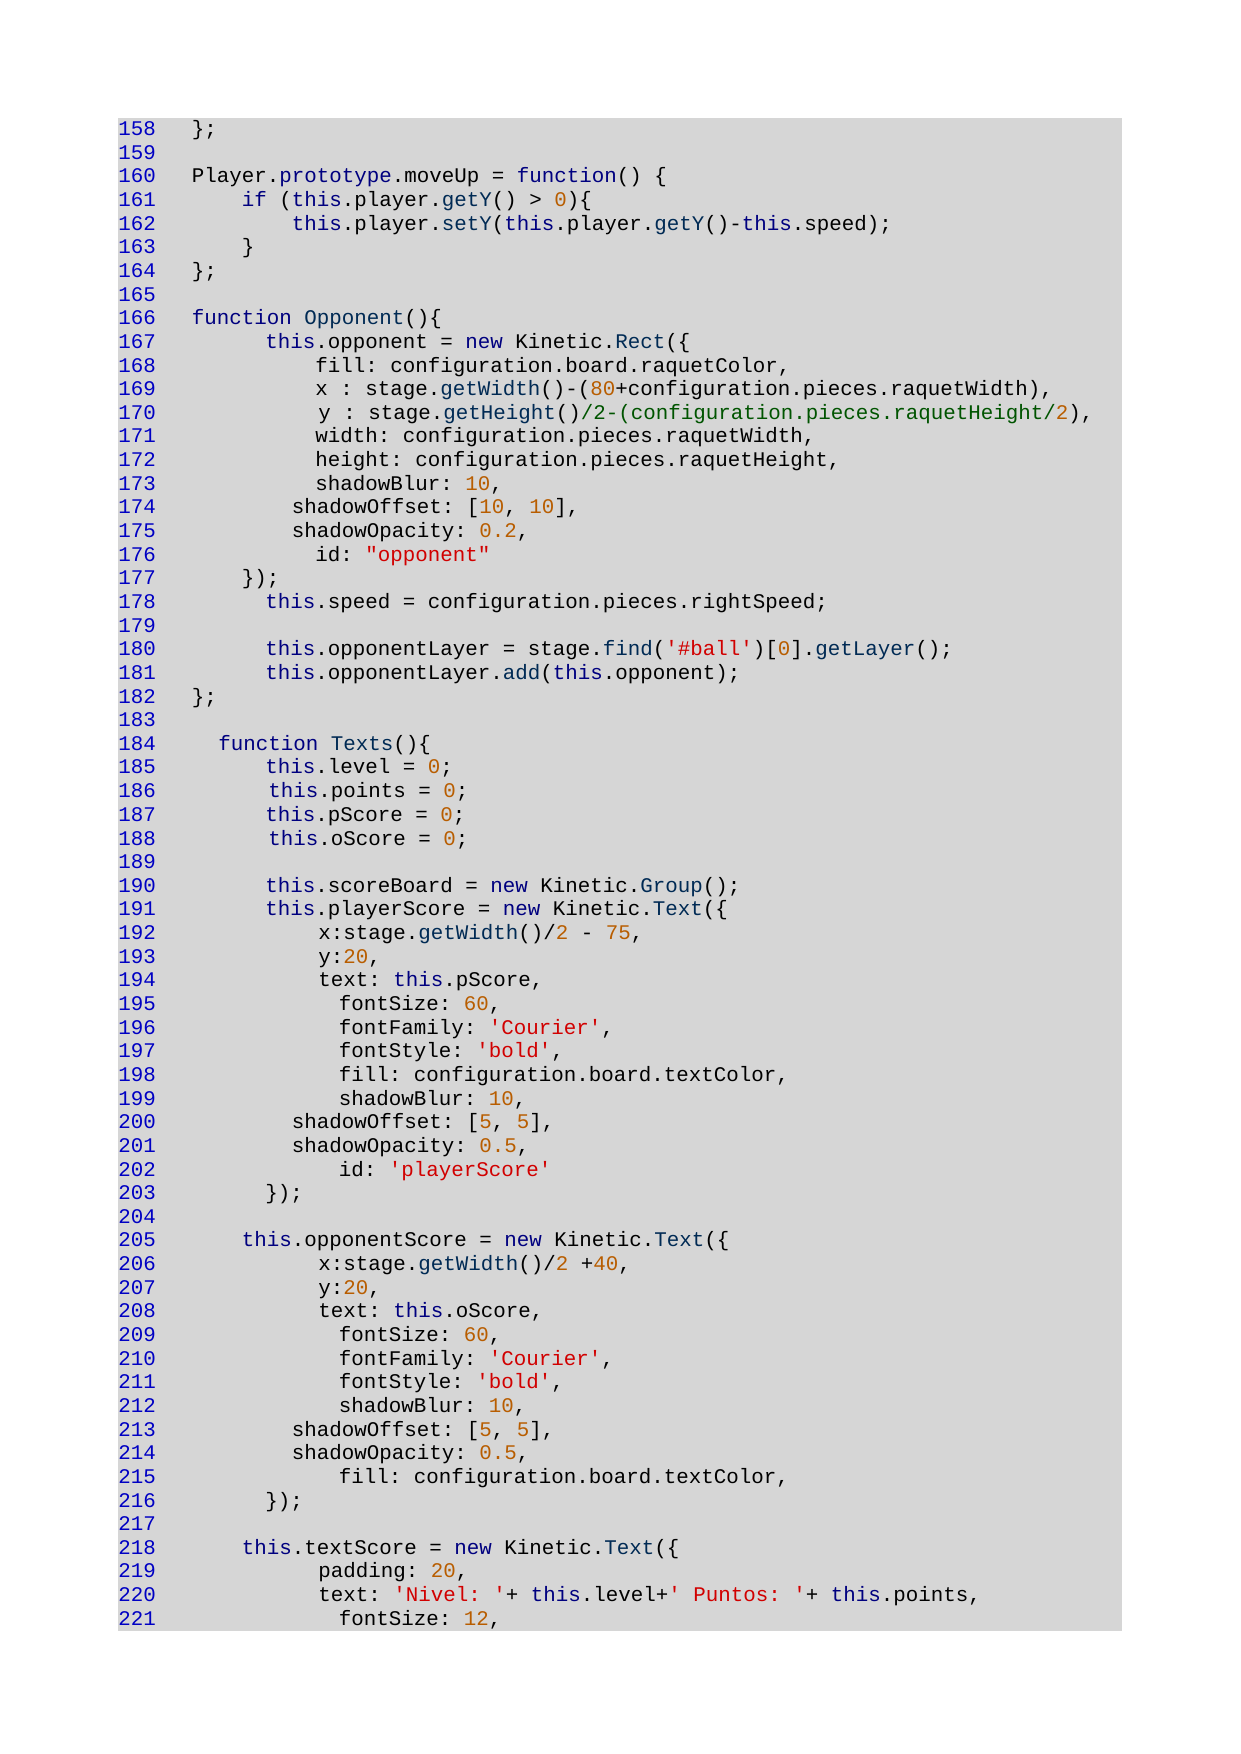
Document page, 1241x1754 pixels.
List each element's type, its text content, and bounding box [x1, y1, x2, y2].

text 187 this.pScore = 0; [118, 804, 1122, 827]
text 198 fill: configuration.board.textColor, [118, 1064, 1122, 1088]
text 217 [118, 1513, 1122, 1537]
text 176 id: "opponent" [118, 544, 1122, 567]
text 213 shadowOffset: [5, 5], [118, 1419, 1122, 1442]
text 211 fontStyle: 'bold', [118, 1371, 1122, 1395]
text 221 fontSize: 12, [118, 1608, 1122, 1631]
text 220 text: 'Nivel: '+ this.level+' Puntos: '+ this.points, [118, 1584, 1122, 1608]
text 219 padding: 20, [118, 1561, 1122, 1584]
text 218 this.textScore = new Kinetic.Text({ [118, 1537, 1122, 1561]
text 163 } [118, 236, 1122, 260]
text 171 width: configuration.pieces.raquetWidth, [118, 426, 1122, 449]
text 164 }; [118, 260, 1122, 284]
text 173 shadowBlur: 10, [118, 473, 1122, 496]
text 201 shadowOpacity: 0.5, [118, 1135, 1122, 1158]
text 197 fontStyle: 'bold', [118, 1040, 1122, 1064]
text 178 this.speed = configuration.pieces.rightSpeed; [118, 591, 1122, 615]
text 177 }); [118, 567, 1122, 591]
text 202 id: 'playerScore' [118, 1158, 1122, 1182]
text 192 x:stage.getWidth()/2 - 75, [118, 922, 1122, 946]
text 161 if (this.player.getY() > 0){ [118, 189, 1122, 213]
text 204 [118, 1206, 1122, 1229]
text 159 [118, 142, 1122, 165]
text 215 fill: configuration.board.textColor, [118, 1466, 1122, 1489]
text 172 height: configuration.pieces.raquetHeight, [118, 449, 1122, 473]
text 194 text: this.pScore, [118, 969, 1122, 993]
text 169 x : stage.getWidth()-(80+configuration.pieces.raquetWidth), [118, 378, 1122, 402]
text 191 this.playerScore = new Kinetic.Text({ [118, 898, 1122, 922]
text 207 y:20, [118, 1277, 1122, 1300]
text 195 fontSize: 60, [118, 993, 1122, 1017]
text 174 shadowOffset: [10, 10], [118, 496, 1122, 520]
text 190 this.scoreBoard = new Kinetic.Group(); [118, 875, 1122, 898]
text 162 this.player.setY(this.player.getY()-this.speed); [118, 213, 1122, 236]
text 168 fill: configuration.board.raquetColor, [118, 354, 1122, 378]
text 165 [118, 284, 1122, 307]
text 209 fontSize: 60, [118, 1324, 1122, 1348]
text 210 fontFamily: 'Courier', [118, 1348, 1122, 1371]
text 160 Player.prototype.moveUp = function() { [118, 165, 1122, 189]
text 199 shadowBlur: 10, [118, 1088, 1122, 1111]
text 184 function Texts(){ [118, 733, 1122, 757]
text 188 this.oScore = 0; [118, 827, 1122, 851]
text 158 }; [118, 118, 1122, 142]
text 182 }; [118, 686, 1122, 709]
text 208 text: this.oScore, [118, 1300, 1122, 1324]
text 214 shadowOpacity: 0.5, [118, 1442, 1122, 1466]
text 175 shadowOpacity: 0.2, [118, 520, 1122, 544]
text 179 [118, 615, 1122, 638]
text 189 [118, 851, 1122, 875]
text 185 this.level = 0; [118, 757, 1122, 780]
text 180 this.opponentLayer = stage.find('#ball')[0].getLayer(); [118, 638, 1122, 662]
text 212 shadowBlur: 10, [118, 1395, 1122, 1419]
text 203 }); [118, 1182, 1122, 1206]
text 200 shadowOffset: [5, 5], [118, 1111, 1122, 1135]
text 193 y:20, [118, 946, 1122, 969]
text 183 [118, 709, 1122, 733]
text 181 this.opponentLayer.add(this.opponent); [118, 662, 1122, 686]
text 196 fontFamily: 'Courier', [118, 1017, 1122, 1040]
text 206 x:stage.getWidth()/2 +40, [118, 1253, 1122, 1277]
text 166 function Opponent(){ [118, 307, 1122, 331]
text 216 }); [118, 1489, 1122, 1513]
text 205 this.opponentScore = new Kinetic.Text({ [118, 1229, 1122, 1253]
text 167 this.opponent = new Kinetic.Rect({ [118, 331, 1122, 354]
text 170 y : stage.getHeight()/2-(configuration.pieces.raquetHeight/2), [118, 402, 1122, 426]
text 186 this.points = 0; [118, 780, 1122, 804]
